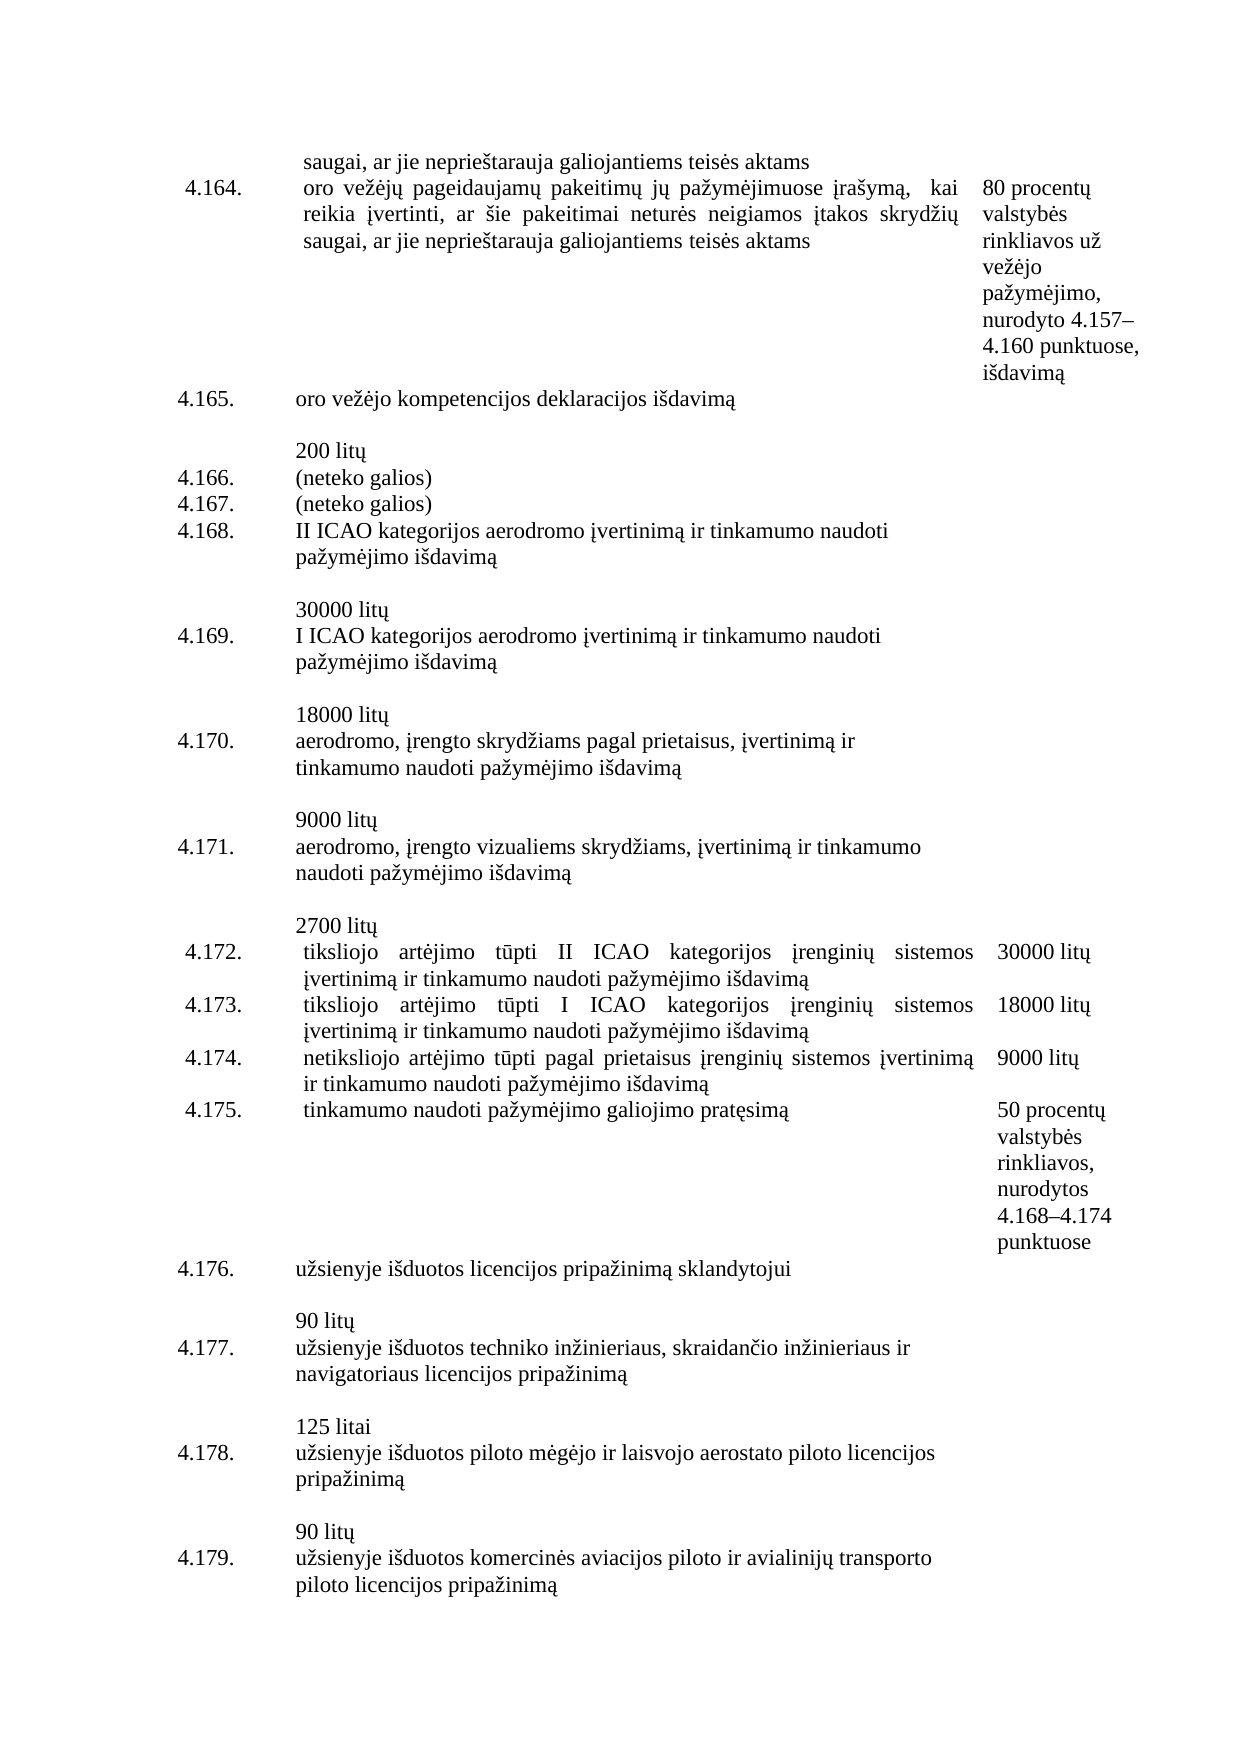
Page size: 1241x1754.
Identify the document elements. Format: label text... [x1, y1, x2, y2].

table_cell [971, 148, 1163, 174]
text 4.176. užsienyje išduotos licencijos pripažinimą sklandytojui 90 litų [177, 1254, 945, 1334]
table_cell oro vežėjų pageidaujamų pakeitimų jų pažymėjimuose įrašymą, kai reikia įvertinti, ar šie pakeitimai neturės neigiamos įtakos skrydžių saugai, ar jie neprieštarauja galiojantiems teisės aktams [292, 174, 971, 385]
table_header 4.172. [174, 938, 292, 991]
text 4.177. užsienyje išduotos techniko inžinieriaus, skraidančio inžinieriaus ir navigatoriaus licencijos pripažinimą 125 litai [177, 1334, 945, 1439]
text 4.171. aerodromo, įrengto vizualiems skrydžiams, įvertinimą ir tinkamumo naudoti pažymėjimo išdavimą 2700 litų [177, 833, 945, 938]
text 4.179. užsienyje išduotos komercinės aviacijos piloto ir avialinijų transporto piloto licencijos pripažinimą [177, 1544, 945, 1597]
table_cell 4.175. [174, 1096, 292, 1254]
table_cell saugai, ar jie neprieštarauja galiojantiems teisės aktams [292, 148, 971, 174]
table_header 30000 litų [986, 938, 1144, 991]
table_cell 9000 litų [986, 1044, 1144, 1096]
text 4.169. I ICAO kategorijos aerodromo įvertinimą ir tinkamumo naudoti pažymėjimo išdavimą 18000 litų [177, 622, 945, 727]
table_cell 18000 litų [986, 991, 1144, 1044]
table_cell 4.173. [174, 991, 292, 1044]
text 4.178. užsienyje išduotos piloto mėgėjo ir laisvojo aerostato piloto licencijos pripažinimą 90 litų [177, 1439, 945, 1544]
table_cell netiksliojo artėjimo tūpti pagal prietaisus įrenginių sistemos įvertinimą ir tinkamumo naudoti pažymėjimo išdavimą [292, 1044, 986, 1096]
table_cell 50 procentų valstybės rinkliavos, nurodytos 4.168–4.174 punktuose [986, 1096, 1144, 1254]
text 4.170. aerodromo, įrengto skrydžiams pagal prietaisus, įvertinimą ir tinkamumo naudoti pažymėjimo išdavimą 9000 litų [177, 727, 945, 833]
table_header tiksliojo artėjimo tūpti II ICAO kategorijos įrenginių sistemos įvertinimą ir tinkamumo naudoti pažymėjimo išdavimą [292, 938, 986, 991]
table_cell 4.174. [174, 1044, 292, 1096]
text 4.168. II ICAO kategorijos aerodromo įvertinimą ir tinkamumo naudoti pažymėjimo išdavimą 30000 litų [177, 517, 945, 622]
table_cell 4.164. [174, 174, 292, 385]
table_cell 80 procentų valstybės rinkliavos už vežėjo pažymėjimo, nurodyto 4.157–4.160 punktuose, išdavimą [971, 174, 1163, 385]
text 4.167. (neteko galios) [177, 490, 945, 517]
text 4.166. (neteko galios) [177, 464, 945, 490]
text 4.165. oro vežėjo kompetencijos deklaracijos išdavimą 200 litų [177, 385, 945, 464]
table_cell tiksliojo artėjimo tūpti I ICAO kategorijos įrenginių sistemos įvertinimą ir tinkamumo naudoti pažymėjimo išdavimą [292, 991, 986, 1044]
table_cell [174, 148, 292, 174]
table_cell tinkamumo naudoti pažymėjimo galiojimo pratęsimą [292, 1096, 986, 1254]
